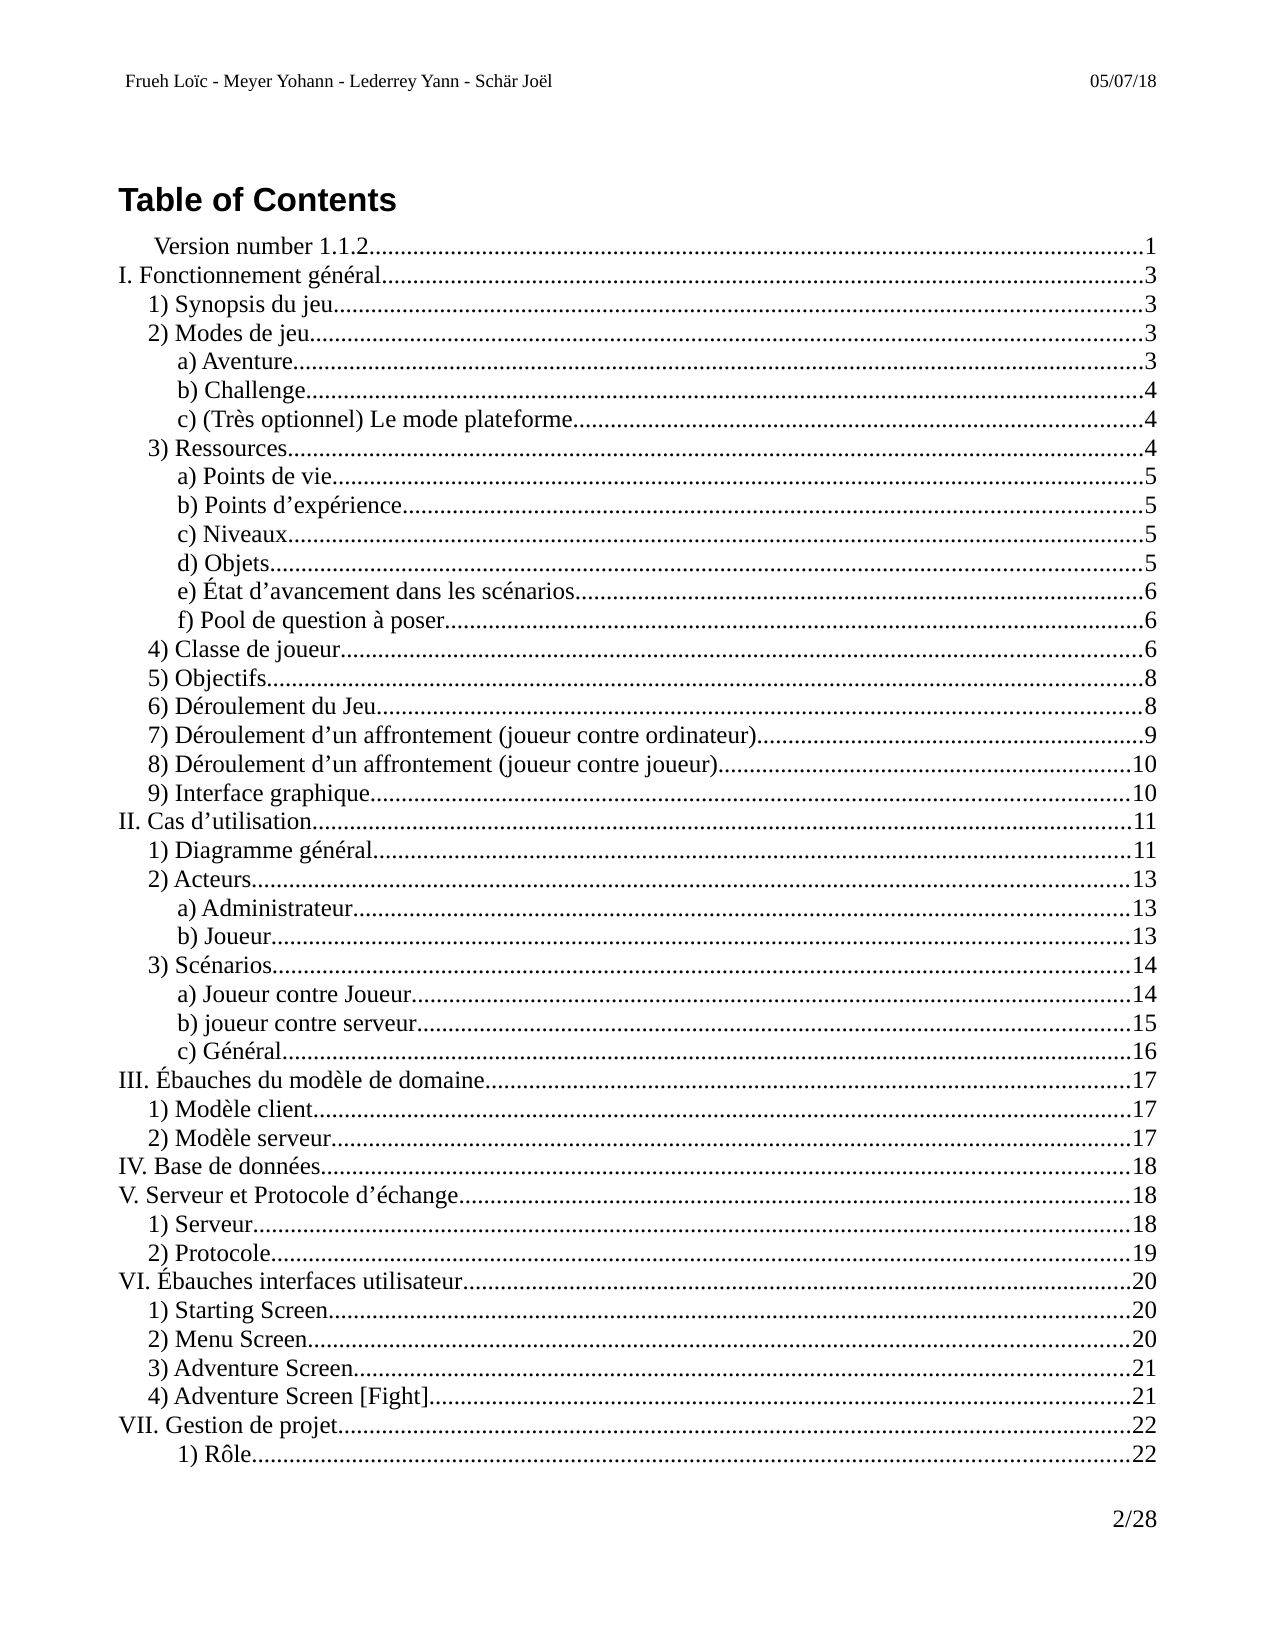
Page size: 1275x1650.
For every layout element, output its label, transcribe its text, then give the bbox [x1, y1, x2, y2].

text 8) Déroulement d’un affrontement (joueur contre joueur) 10 [148, 749, 1157, 778]
text c) Niveaux 5 [177, 519, 1157, 548]
text 1) Diagramme général 11 [148, 835, 1157, 864]
text a) Administrateur 13 [177, 893, 1157, 921]
text 3) Adventure Screen 21 [148, 1353, 1157, 1381]
text 1) Serveur 18 [148, 1209, 1157, 1238]
text III. Ébauches du modèle de domaine 17 [118, 1065, 1157, 1094]
text d) Objets 5 [177, 548, 1157, 576]
text 9) Interface graphique 10 [148, 778, 1157, 806]
text 2) Acteurs 13 [148, 864, 1157, 893]
text 1) Synopsis du jeu 3 [148, 289, 1157, 318]
text 3) Scénarios 14 [148, 950, 1157, 979]
text 1) Rôle 22 [177, 1439, 1157, 1468]
text 2) Modes de jeu 3 [148, 318, 1157, 346]
text I. Fonctionnement général 3 [118, 260, 1157, 289]
text 2) Modèle serveur 17 [148, 1123, 1157, 1151]
text VI. Ébauches interfaces utilisateur 20 [118, 1266, 1157, 1295]
text 2) Menu Screen 20 [148, 1324, 1157, 1353]
text e) État d’avancement dans les scénarios 6 [177, 576, 1157, 605]
text b) Joueur 13 [177, 921, 1157, 950]
text 5) Objectifs 8 [148, 663, 1157, 691]
text 1) Starting Screen 20 [148, 1295, 1157, 1324]
text a) Joueur contre Joueur 14 [177, 979, 1157, 1008]
text a) Points de vie 5 [177, 461, 1157, 490]
text 7) Déroulement d’un affrontement (joueur contre ordinateur) 9 [148, 720, 1157, 749]
text IV. Base de données 18 [118, 1151, 1157, 1180]
text II. Cas d’utilisation 11 [118, 806, 1157, 835]
text 1) Modèle client 17 [148, 1094, 1157, 1123]
text VII. Gestion de projet 22 [118, 1410, 1157, 1439]
text b) joueur contre serveur 15 [177, 1008, 1157, 1036]
text 4) Adventure Screen [Fight] 21 [148, 1381, 1157, 1410]
text Version number 1.1.2 1 [148, 231, 1157, 260]
text 2) Protocole 19 [148, 1238, 1157, 1266]
subtitle Table of Contents [118, 180, 1157, 219]
text 3) Ressources 4 [148, 433, 1157, 461]
text b) Challenge 4 [177, 375, 1157, 404]
text a) Aventure 3 [177, 346, 1157, 375]
text c) (Très optionnel) Le mode plateforme 4 [177, 404, 1157, 433]
text b) Points d’expérience 5 [177, 490, 1157, 519]
text 6) Déroulement du Jeu 8 [148, 691, 1157, 720]
text c) Général 16 [177, 1036, 1157, 1065]
text f) Pool de question à poser 6 [177, 605, 1157, 634]
text V. Serveur et Protocole d’échange 18 [118, 1180, 1157, 1209]
text 4) Classe de joueur 6 [148, 634, 1157, 663]
